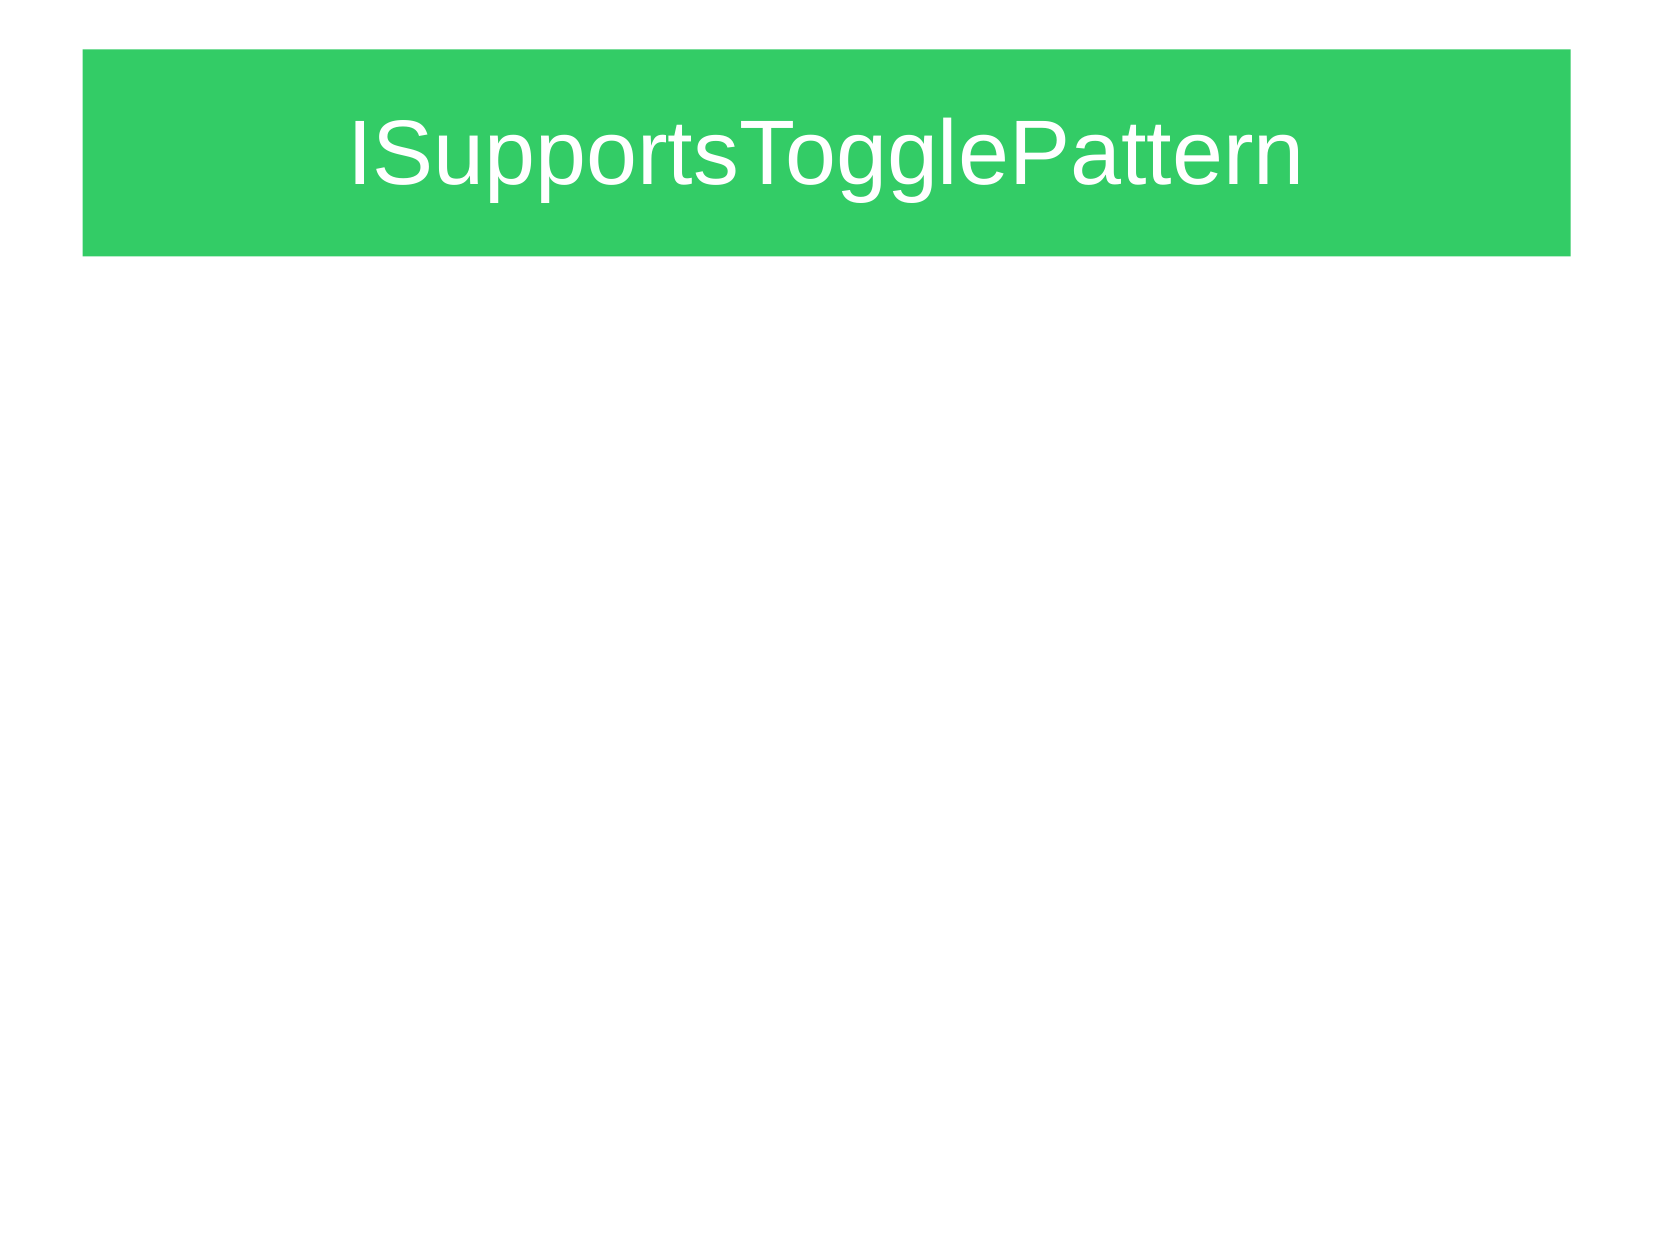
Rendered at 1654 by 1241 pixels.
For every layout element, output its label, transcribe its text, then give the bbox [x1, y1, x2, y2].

title ISupportsTogglePattern [82, 49, 1571, 257]
